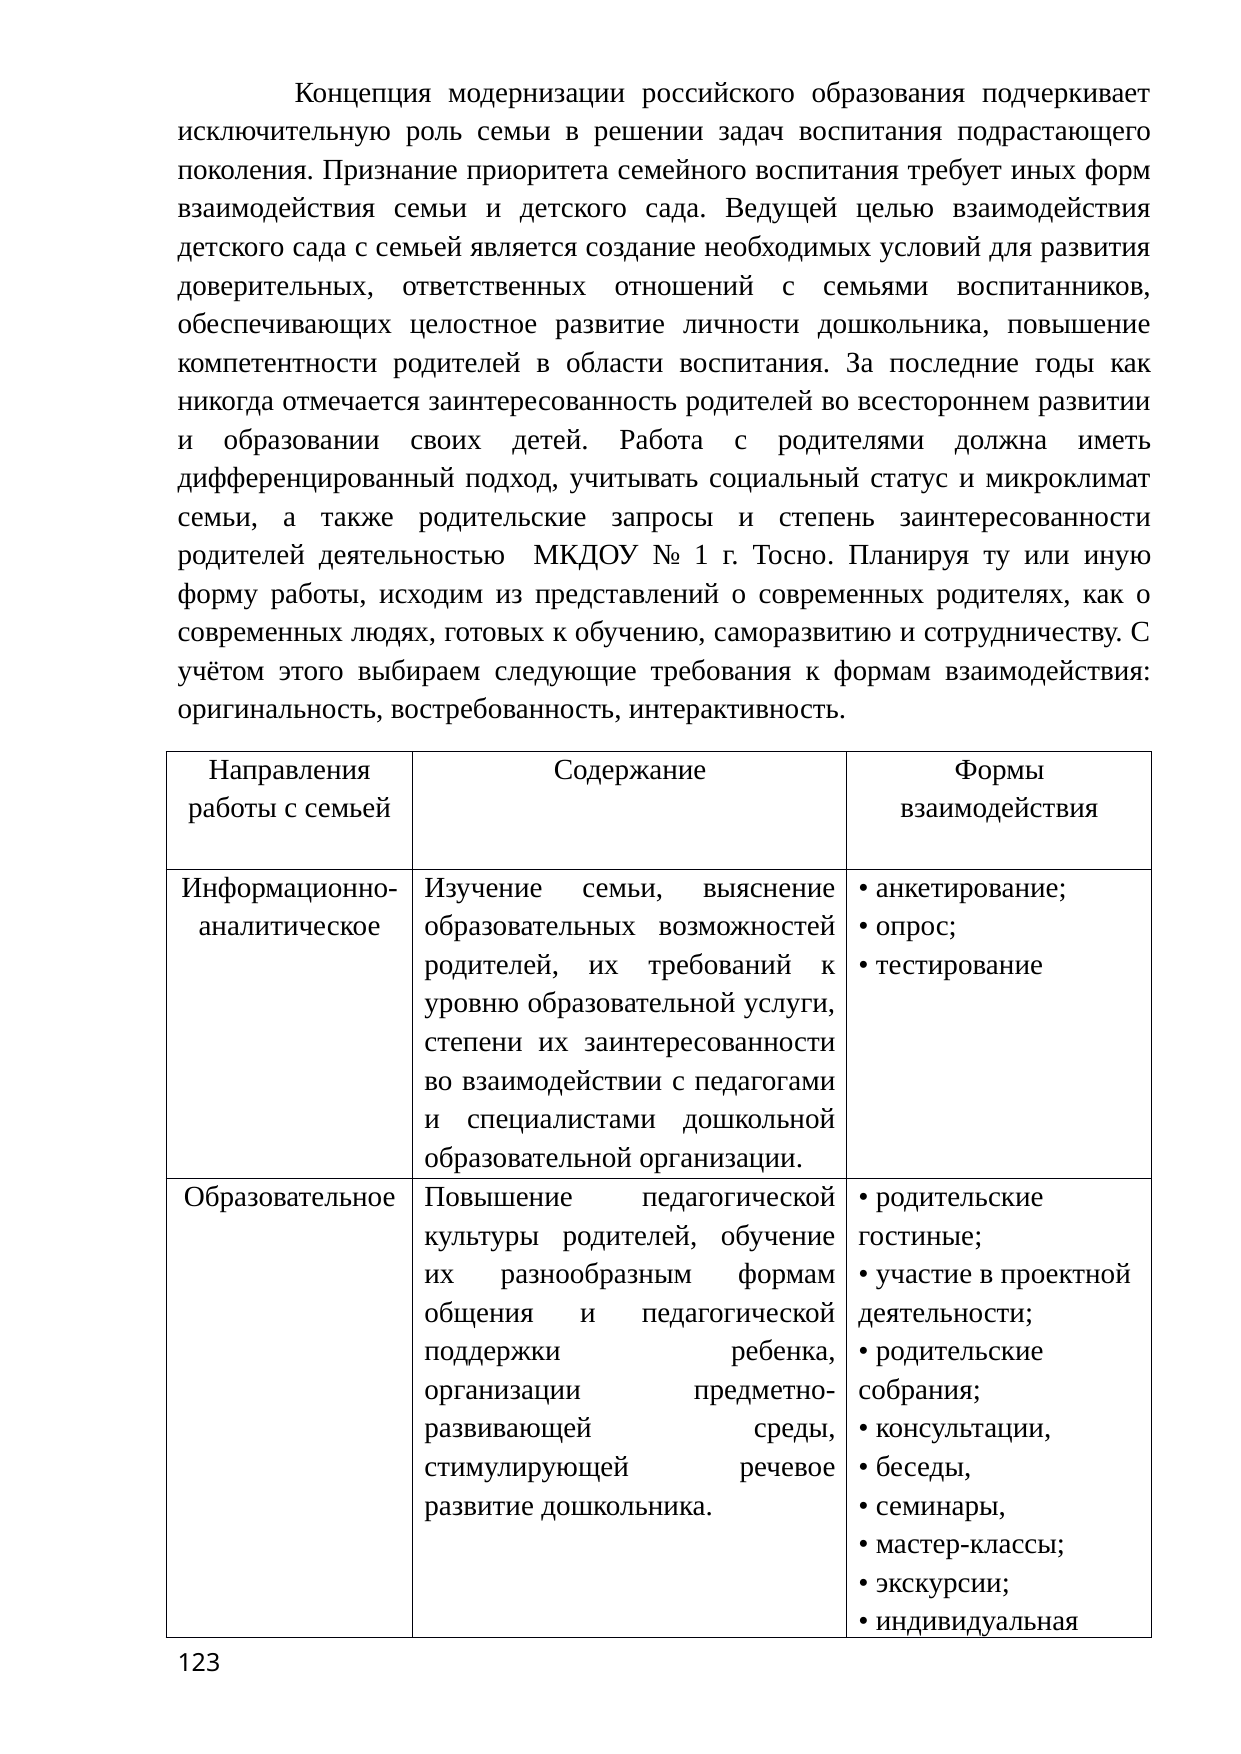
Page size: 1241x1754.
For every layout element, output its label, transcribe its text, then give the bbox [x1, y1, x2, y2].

table_header Направления работы с семьей [167, 752, 412, 869]
table_cell • родительские гостиные; • участие в проектной деятельности; • родительские собрания; • консультации, • беседы, • семинары, • мастер-классы; • экскурсии; • индивидуальная [847, 1179, 1151, 1637]
table_cell Образовательное [167, 1179, 412, 1637]
table_header Содержание [413, 752, 846, 869]
table_cell Изучение семьи, выяснение образовательных возможностей родителей, их требований к уровню образовательной услуги, степени их заинтересованности во взаимодействии с педагогами и специалистами дошкольной образовательной организации. [413, 870, 846, 1178]
text Концепция модернизации российского образования подчеркивает исключительную роль семьи в решении задач воспитания подрастающего поколения. Признание приоритета семейного воспитания требует иных форм взаимодействия семьи и детского сада. Ведущей целью взаимодействия детского сада с семьей является создание необходимых условий для развития доверительных, ответственных отношений с семьями воспитанников, обеспечивающих целостное развитие личности дошкольника, повышение компетентности родителей в области воспитания. За последние годы как никогда отмечается заинтересованность родителей во всестороннем развитии и образовании своих детей. Работа с родителями должна иметь дифференцированный подход, учитывать социальный статус и микроклимат семьи, а также родительские запросы и степень заинтересованности родителей деятельностью МКДОУ № 1 г. Тосно. Планируя ту или иную форму работы, исходим из представлений о современных родителях, как о современных людях, готовых к обучению, саморазвитию и сотрудничеству. С учётом этого выбираем следующие требования к формам взаимодействия: оригинальность, востребованность, интерактивность. [177, 75, 1152, 725]
table_cell • анкетирование; • опрос; • тестирование [847, 870, 1151, 1178]
table_cell Повышение педагогической культуры родителей, обучение их разнообразным формам общения и педагогической поддержки ребенка, организации предметно-развивающей среды, стимулирующей речевое развитие дошкольника. [413, 1179, 846, 1637]
table_cell Информационно-аналитическое [167, 870, 412, 1178]
table_header Формы взаимодействия [847, 752, 1151, 869]
